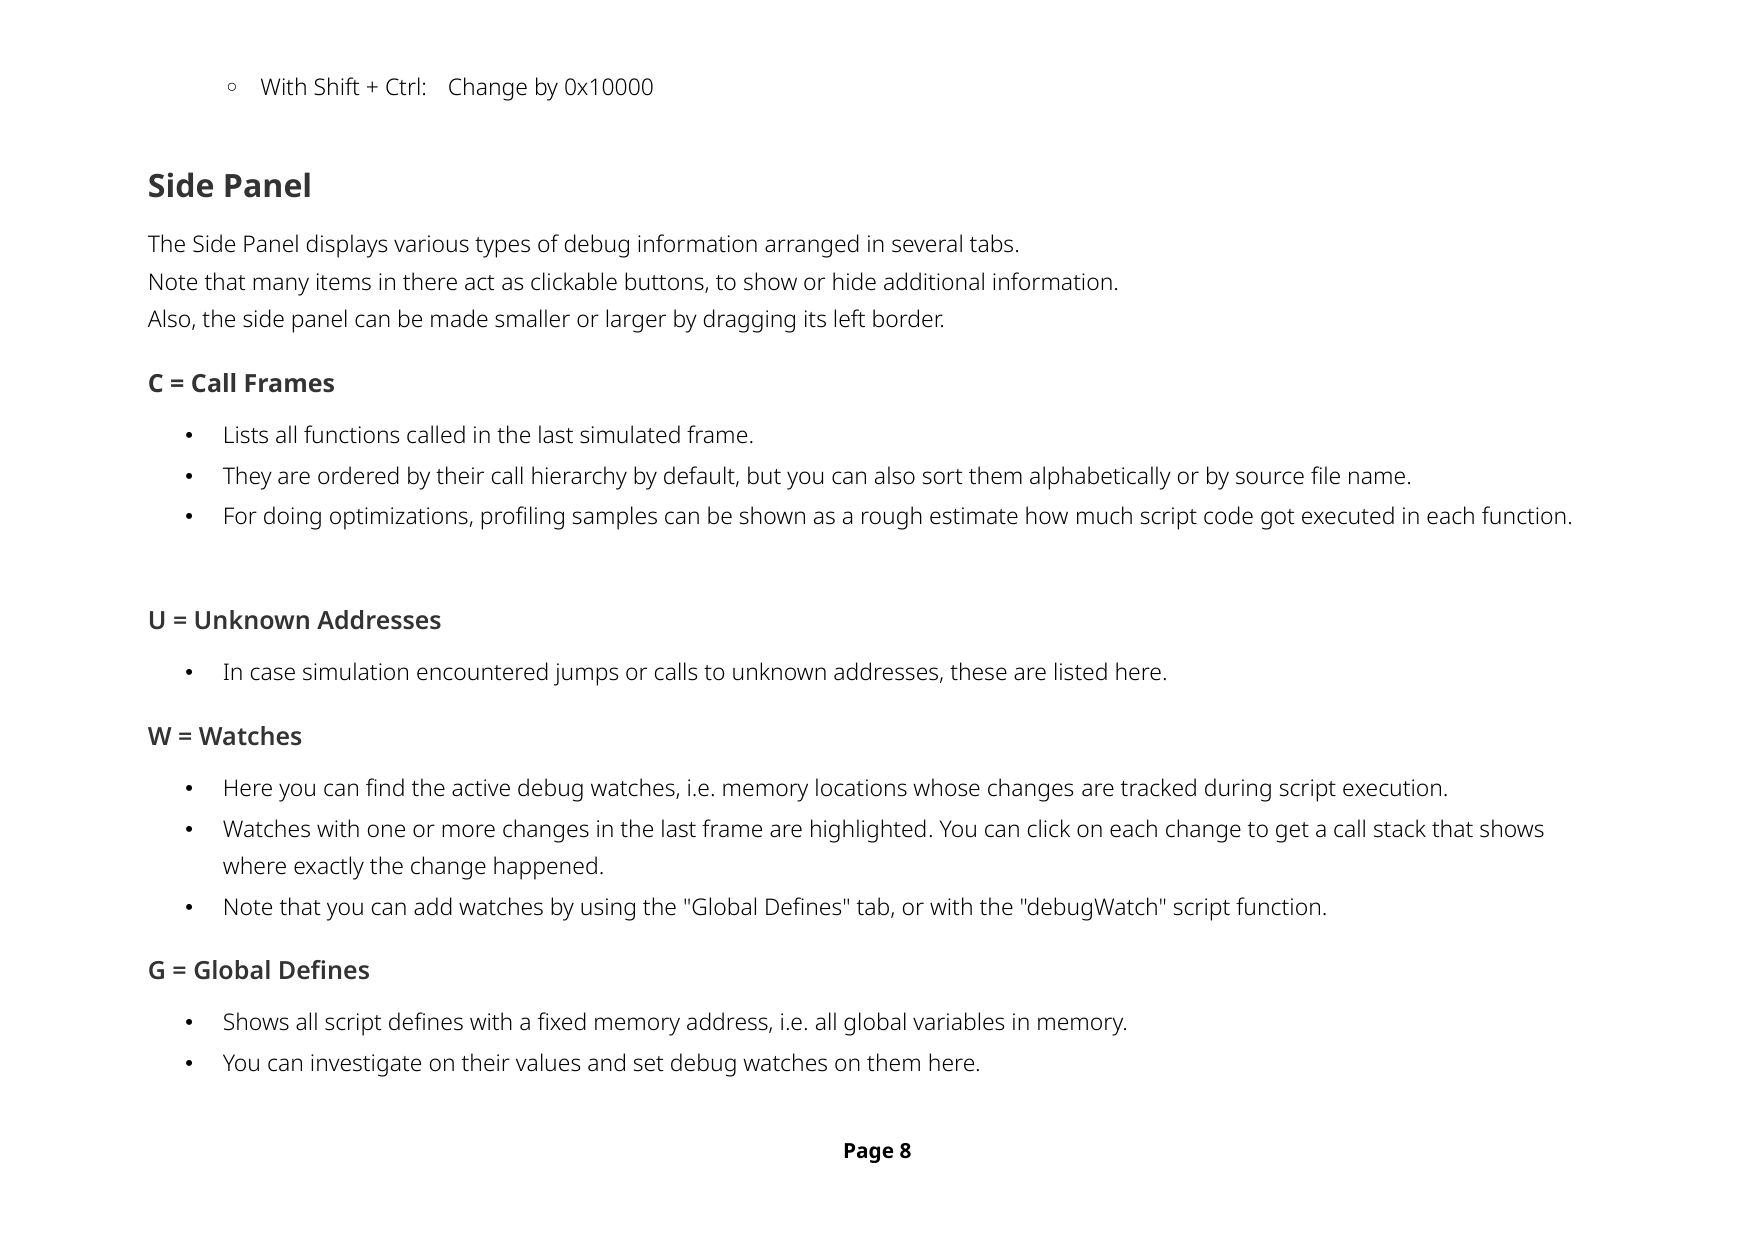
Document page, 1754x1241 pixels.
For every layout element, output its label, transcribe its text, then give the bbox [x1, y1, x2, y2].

list Shows all script defines with a fixed memory address, i.e. all global variables in memory. [185, 1006, 1606, 1037]
list Note that you can add watches by using the "Global Defines" tab, or with the "debugWatch" script function. [185, 890, 1606, 922]
subtitle C = Call Frames [148, 366, 1606, 400]
list They are ordered by their call hierarchy by default, but you can also sort them alphabetically or by source file name. [185, 459, 1606, 491]
subtitle W = Watches [148, 719, 1606, 753]
list You can investigate on their values and set debug watches on them here. [185, 1047, 1606, 1078]
list Here you can find the active debug watches, i.e. memory locations whose changes are tracked during script execution. [185, 772, 1606, 803]
list With Shift + Ctrl: Change by 0x10000 [223, 71, 1606, 102]
list For doing optimizations, profiling samples can be shown as a rough estimate how much script code got executed in each function. [185, 500, 1606, 531]
list In case simulation encountered jumps or calls to unknown addresses, these are listed here. [185, 656, 1606, 687]
subtitle U = Unknown Addresses [148, 603, 1606, 637]
list Watches with one or more changes in the last frame are highlighted. You can click on each change to get a call stack that shows where exactly the change happened. [185, 812, 1606, 881]
list Lists all functions called in the last simulated frame. [185, 419, 1606, 450]
subtitle Side Panel [148, 163, 1606, 207]
subtitle G = Global Defines [148, 953, 1606, 987]
text The Side Panel displays various types of debug information arranged in several tabs. Note that many items in there act as clickable buttons, to show or hide additional information. Also, the side panel can be made smaller or larger by dragging its left border. [148, 228, 1606, 334]
